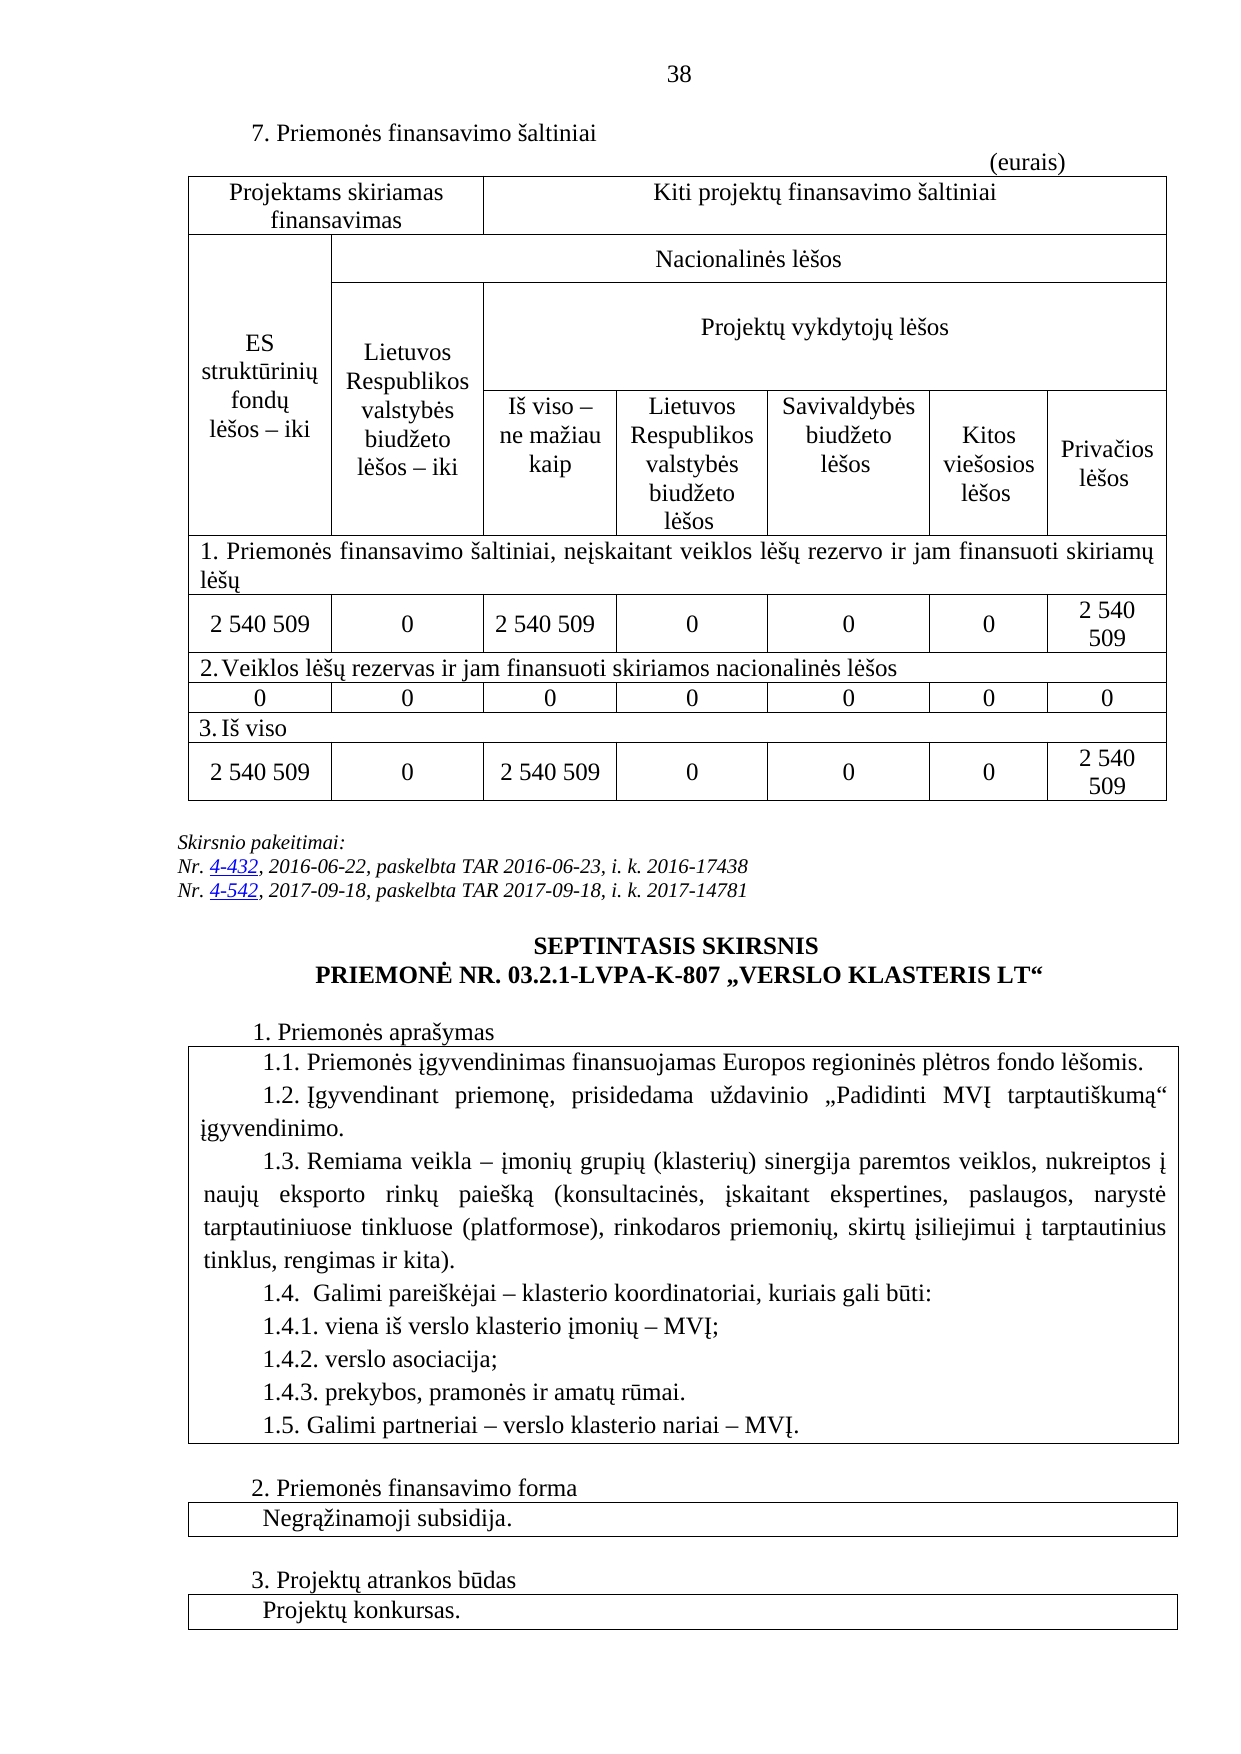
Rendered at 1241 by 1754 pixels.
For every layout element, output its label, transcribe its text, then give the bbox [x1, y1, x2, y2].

table_header Negrąžinamoji subsidija. [189, 1503, 1177, 1536]
table_cell 0 [930, 595, 1047, 652]
table_cell 2 540 509 [189, 743, 331, 800]
table_cell 2 540 509 [484, 743, 616, 800]
table_cell 2 540 509 [1048, 743, 1166, 800]
table_cell 0 [617, 743, 767, 800]
table_cell Lietuvos Respublikos valstybės biudžeto lėšos [617, 391, 767, 535]
table_cell 2 540 509 [1048, 595, 1166, 652]
table_cell 0 [189, 683, 331, 712]
table_cell 1. Priemonės finansavimo šaltiniai, neįskaitant veiklos lėšų rezervo ir jam finansuoti skiriamų lėšų [189, 536, 1166, 594]
text 2. Priemonės finansavimo forma [251, 1473, 1181, 1502]
table_cell 2 540 509 [189, 595, 331, 652]
text 1. Priemonės aprašymas [252, 1017, 1181, 1046]
text 3. Projektų atrankos būdas [177, 1566, 1181, 1594]
table_header Projektams skiriamas finansavimas [189, 177, 483, 234]
table_cell Privačios lėšos [1048, 391, 1166, 535]
text (eurais) [989, 147, 1181, 176]
table_cell 1.2. Įgyvendinant priemonę, prisidedama uždavinio „Padidinti MVĮ tarptautiškumą“ įgyvendinimo. [189, 1080, 1178, 1146]
text Nr. 4-432, 2016-06-22, paskelbta TAR 2016-06-23, i. k. 2016-17438 [177, 854, 1181, 878]
table_cell 0 [930, 743, 1047, 800]
table_cell Savivaldybės biudžeto lėšos [768, 391, 929, 535]
table_cell 1.3. Remiama veikla – įmonių grupių (klasterių) sinergija paremtos veiklos, nukreiptos į naujų eksporto rinkų paiešką (konsultacinės, įskaitant ekspertines, paslaugos, narystė tarptautiniuose tinkluose (platformose), rinkodaros priemonių, skirtų įsiliejimui į tarptautinius tinklus, rengimas ir kita). [189, 1146, 1178, 1278]
table_cell 0 [617, 595, 767, 652]
table_cell 0 [768, 743, 929, 800]
table_cell 0 [332, 683, 483, 712]
table_cell 0 [768, 683, 929, 712]
table_header Projektų konkursas. [189, 1595, 1177, 1628]
table_cell 0 [1048, 683, 1166, 712]
text PRIEMONĖ NR. 03.2.1-LVPA-K-807 „VERSLO KLASTERIS LT“ [177, 960, 1181, 988]
table_cell 0 [484, 683, 616, 712]
table_cell 0 [930, 683, 1047, 712]
table_cell 0 [332, 595, 483, 652]
text Nr. 4-542, 2017-09-18, paskelbta TAR 2017-09-18, i. k. 2017-14781 [177, 878, 1181, 902]
table_cell 0 [768, 595, 929, 652]
table_cell 2. Veiklos lėšų rezervas ir jam finansuoti skiriamos nacionalinės lėšos [189, 653, 1166, 682]
table_cell 0 [617, 683, 767, 712]
table_cell Nacionalinės lėšos [332, 235, 1166, 282]
text SEPTINTASIS SKIRSNIS [177, 931, 1181, 960]
text Skirsnio pakeitimai: [177, 830, 1181, 854]
table_header Kiti projektų finansavimo šaltiniai [484, 177, 1166, 234]
table_cell 1.4. Galimi pareiškėjai – klasterio koordinatoriai, kuriais gali būti: 1.4.1. viena iš verslo klasterio įmonių – MVĮ; 1.4.2. verslo asociacija; 1.4.3. prekybos, pramonės ir amatų rūmai. 1.5. Galimi partneriai – verslo klasterio nariai – MVĮ. [189, 1278, 1178, 1443]
table_header 1.1. Priemonės įgyvendinimas finansuojamas Europos regioninės plėtros fondo lėšomis. [189, 1047, 1178, 1080]
table_cell 0 [332, 743, 483, 800]
table_cell 2 540 509 [484, 595, 616, 652]
text 7. Priemonės finansavimo šaltiniai [177, 118, 1181, 147]
table_cell Kitos viešosios lėšos [930, 391, 1047, 535]
table_cell Iš viso – ne mažiau kaip [484, 391, 616, 535]
table_cell Projektų vykdytojų lėšos [484, 283, 1166, 390]
table_cell ES struktūrinių fondų lėšos – iki [189, 235, 331, 535]
table_cell Lietuvos Respublikos valstybės biudžeto lėšos – iki [332, 283, 483, 535]
table_cell 3. Iš viso [189, 713, 1166, 742]
